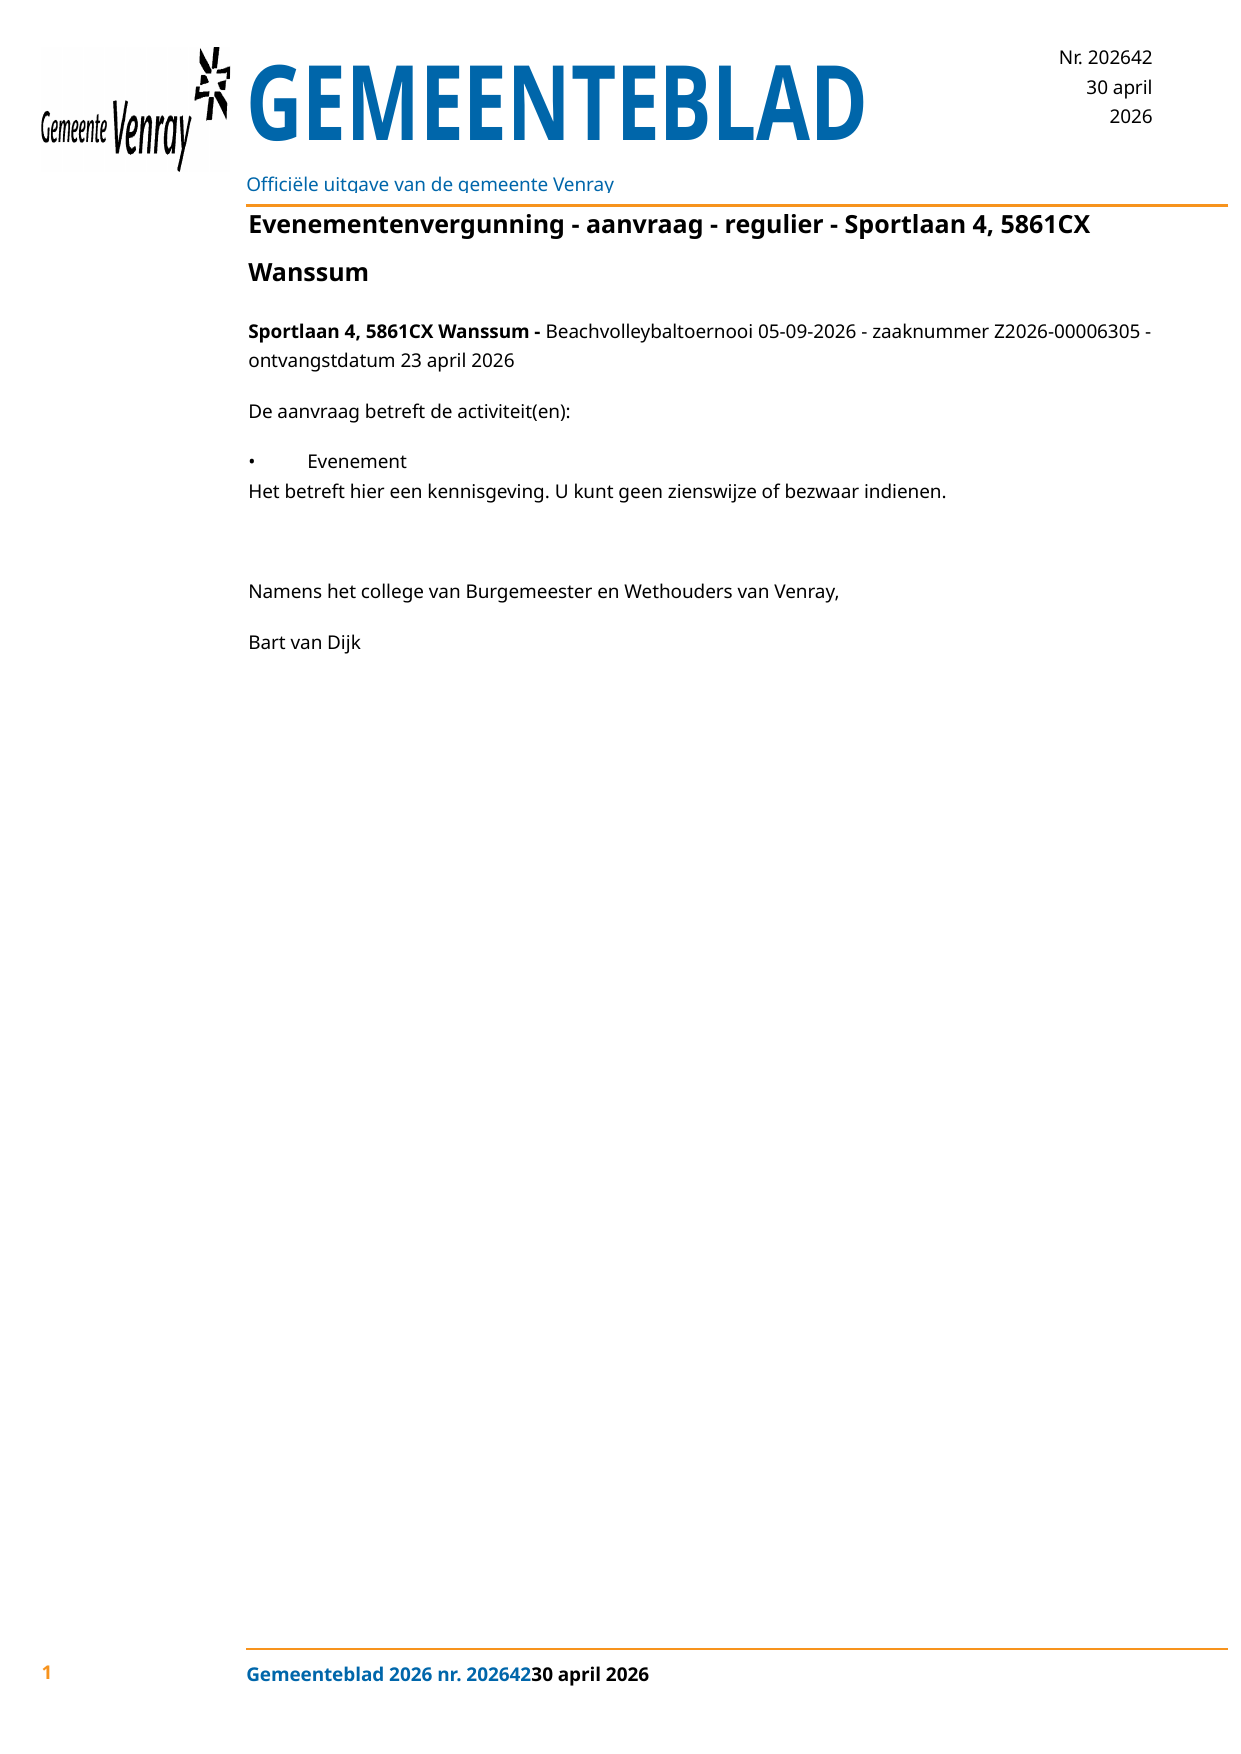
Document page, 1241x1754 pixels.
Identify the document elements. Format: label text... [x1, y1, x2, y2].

text Namens het college van Burgemeester en Wethouders van Venray, [248, 579, 1152, 604]
text Het betreft hier een kennisgeving. U kunt geen zienswijze of bezwaar indienen. [248, 478, 1152, 504]
text Sportlaan 4, 5861CX Wanssum - Beachvolleybaltoernooi 05-09-2026 - zaaknummer Z2026-00006305 - ontvangstdatum 23 april 2026 [248, 318, 1152, 373]
list Evenement [248, 448, 1152, 474]
text De aanvraag betreft de activiteit(en): [248, 398, 1152, 424]
picture [41, 47, 231, 172]
text Bart van Dijk [248, 629, 1152, 655]
text Evenementenvergunning - aanvraag - regulier - Sportlaan 4, 5861CX Wanssum [248, 207, 1152, 288]
